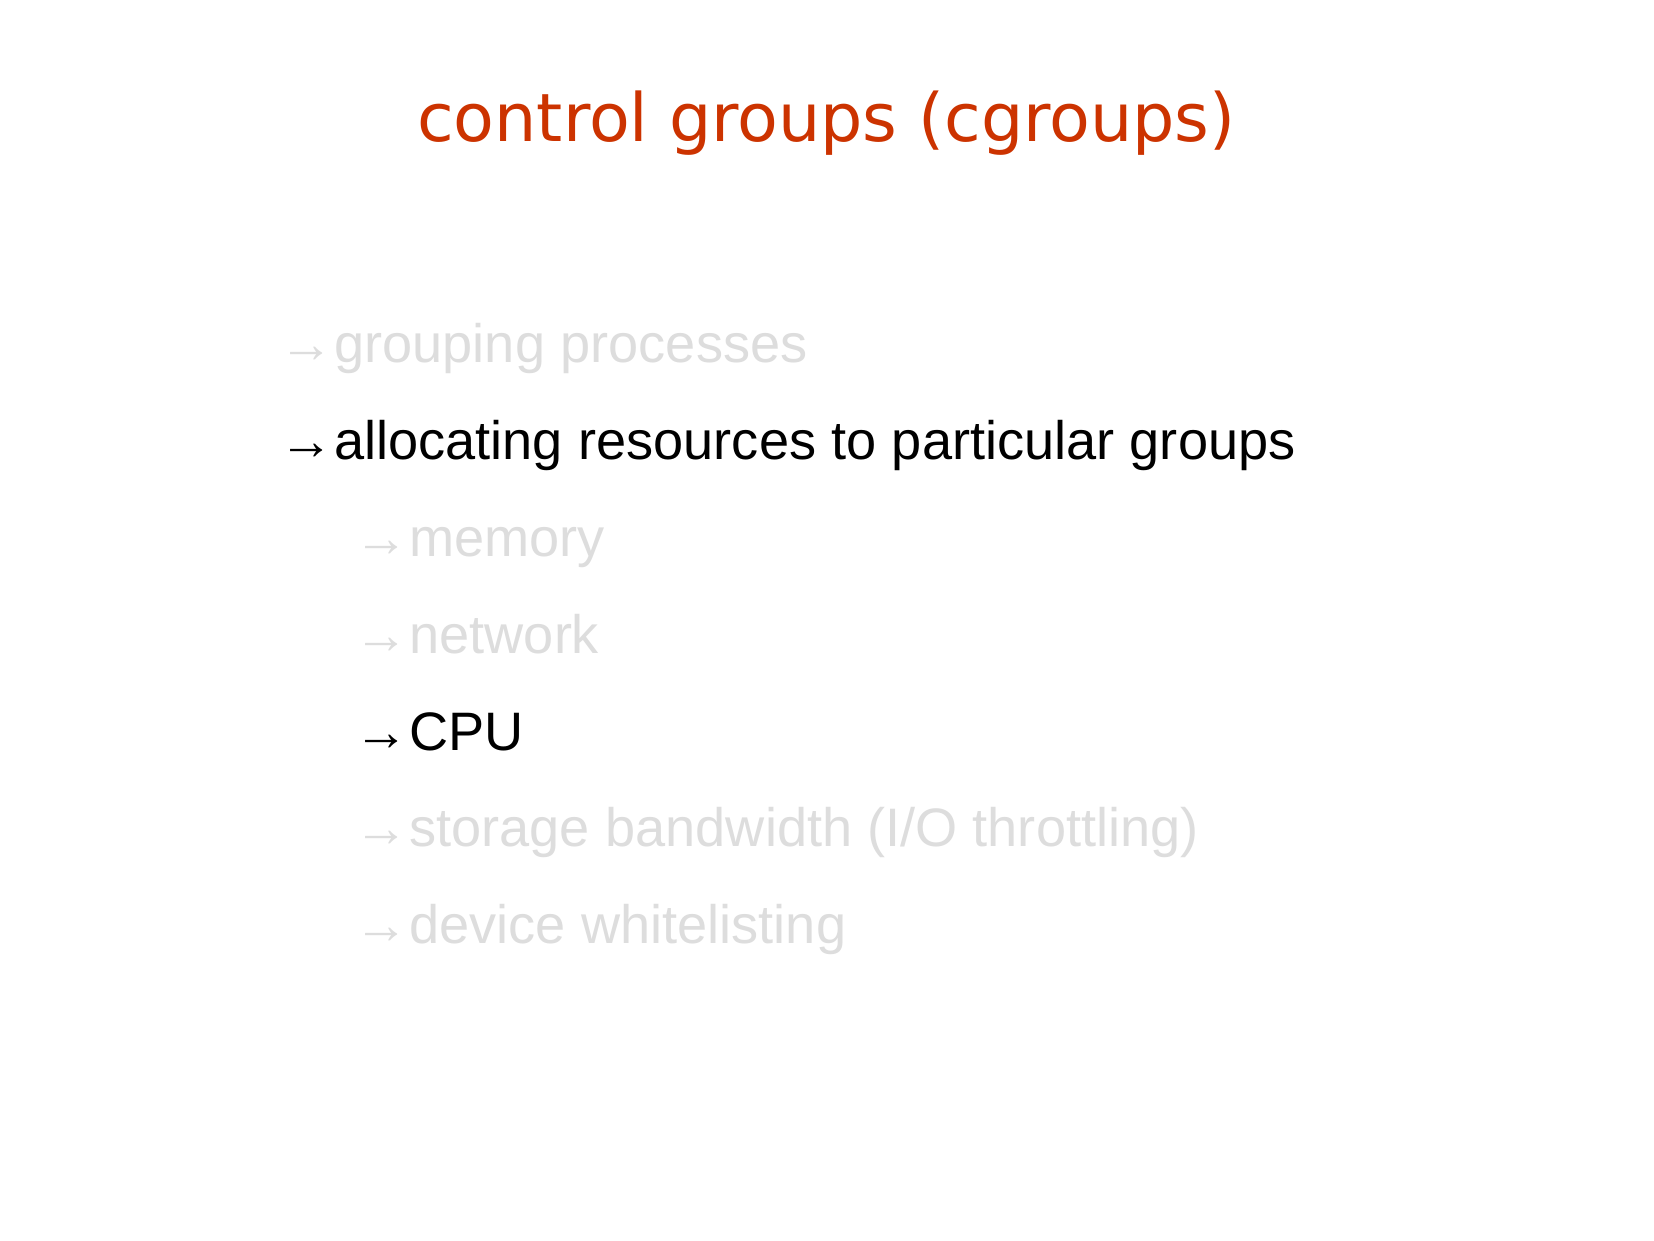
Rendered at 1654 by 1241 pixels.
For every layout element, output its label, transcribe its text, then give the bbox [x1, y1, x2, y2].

text_box →grouping processes →allocating resources to particular groups →memory →network →CPU →storage bandwidth (I/O throttling) →device whitelisting [265, 276, 1389, 964]
text_box control groups (cgroups) [402, 72, 1252, 166]
